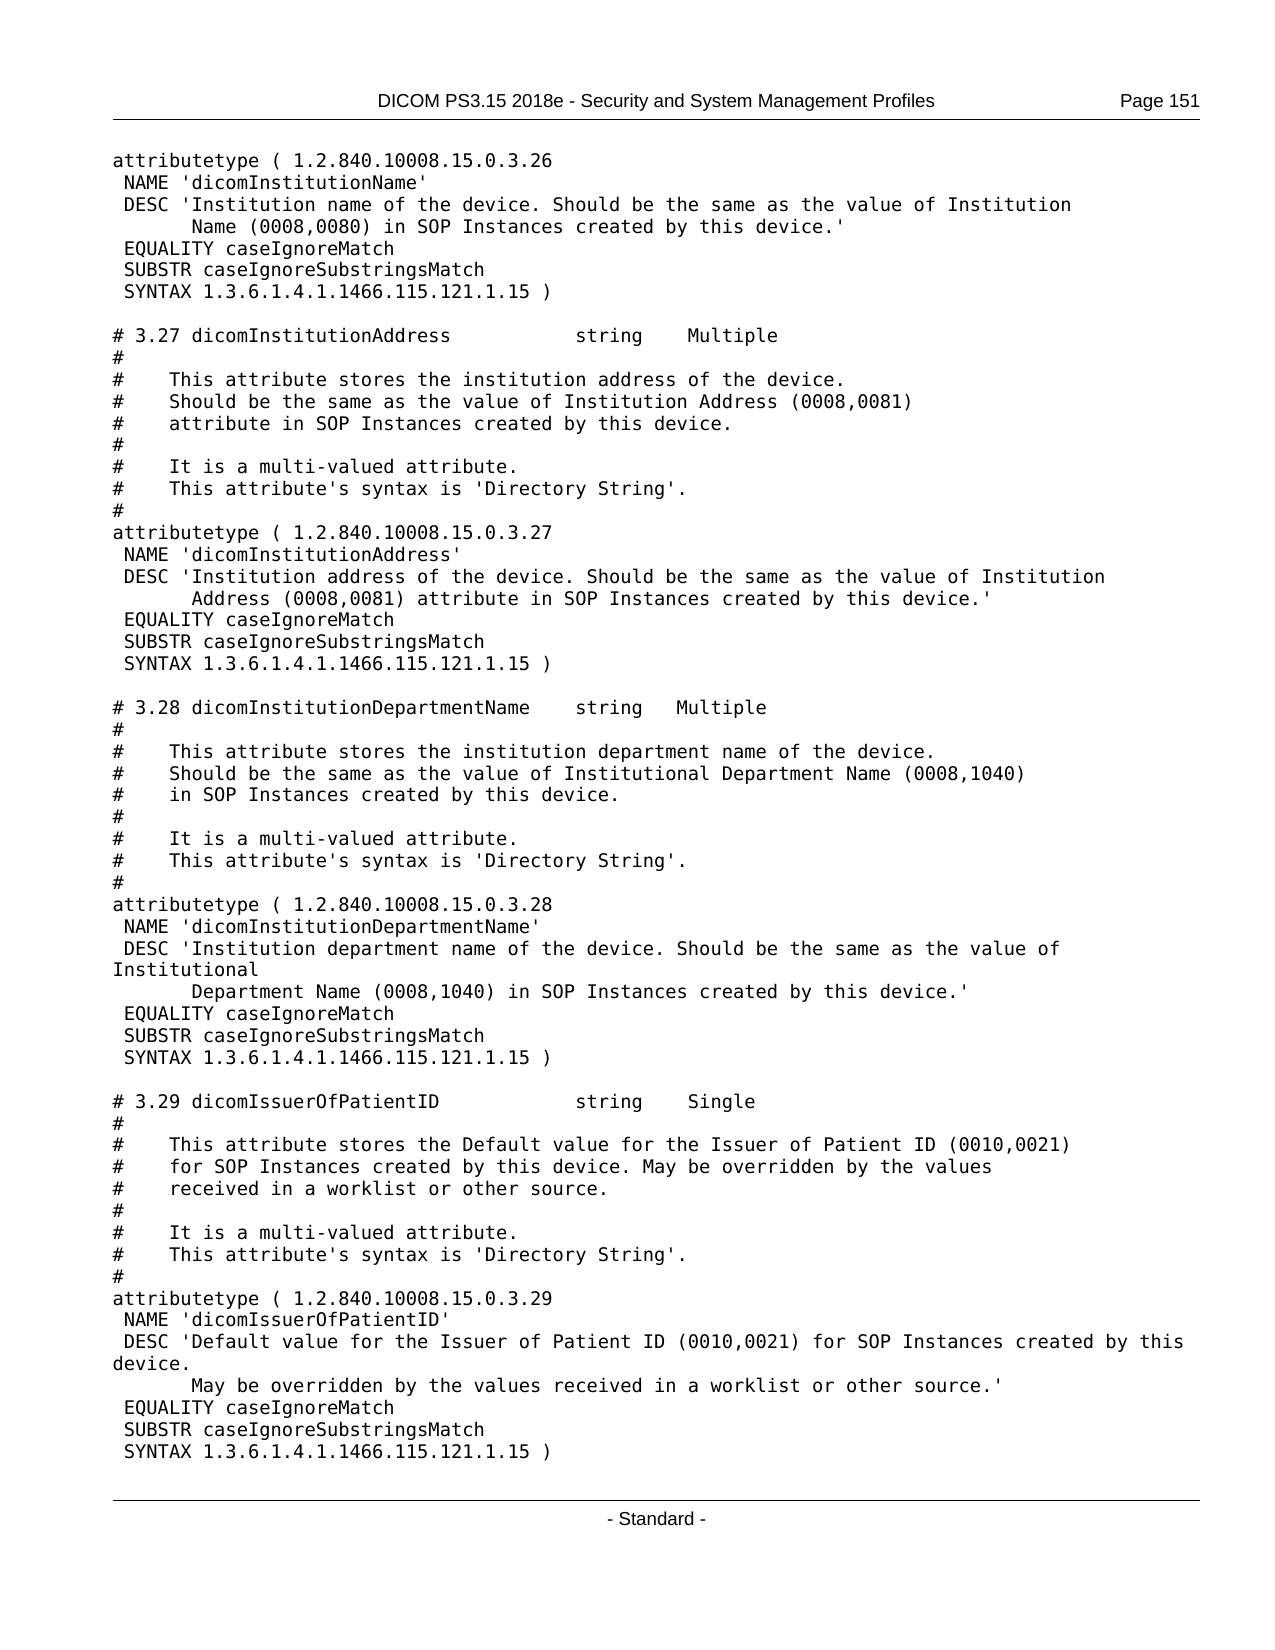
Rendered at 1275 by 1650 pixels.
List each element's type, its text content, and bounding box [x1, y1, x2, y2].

text attributetype ( 1.2.840.10008.15.0.3.26 NAME 'dicomInstitutionName' DESC 'Institution name of the device. Should be the same as the value of Institution Name (0008,0080) in SOP Instances created by this device.' EQUALITY caseIgnoreMatch SUBSTR caseIgnoreSubstringsMatch SYNTAX 1.3.6.1.4.1.1466.115.121.1.15 ) # 3.27 dicomInstitutionAddress string Multiple # # This attribute stores the institution address of the device. # Should be the same as the value of Institution Address (0008,0081) # attribute in SOP Instances created by this device. # # It is a multi-valued attribute. # This attribute's syntax is 'Directory String'. # attributetype ( 1.2.840.10008.15.0.3.27 NAME 'dicomInstitutionAddress' DESC 'Institution address of the device. Should be the same as the value of Institution Address (0008,0081) attribute in SOP Instances created by this device.' EQUALITY caseIgnoreMatch SUBSTR caseIgnoreSubstringsMatch SYNTAX 1.3.6.1.4.1.1466.115.121.1.15 ) # 3.28 dicomInstitutionDepartmentName string Multiple # # This attribute stores the institution department name of the device. # Should be the same as the value of Institutional Department Name (0008,1040) # in SOP Instances created by this device. # # It is a multi-valued attribute. # This attribute's syntax is 'Directory String'. # attributetype ( 1.2.840.10008.15.0.3.28 NAME 'dicomInstitutionDepartmentName' DESC 'Institution department name of the device. Should be the same as the value of Institutional Department Name (0008,1040) in SOP Instances created by this device.' EQUALITY caseIgnoreMatch SUBSTR caseIgnoreSubstringsMatch SYNTAX 1.3.6.1.4.1.1466.115.121.1.15 ) # 3.29 dicomIssuerOfPatientID string Single # # This attribute stores the Default value for the Issuer of Patient ID (0010,0021) # for SOP Instances created by this device. May be overridden by the values # received in a worklist or other source. # # It is a multi-valued attribute. # This attribute's syntax is 'Directory String'. # attributetype ( 1.2.840.10008.15.0.3.29 NAME 'dicomIssuerOfPatientID' DESC 'Default value for the Issuer of Patient ID (0010,0021) for SOP Instances created by this device. May be overridden by the values received in a worklist or other source.' EQUALITY caseIgnoreMatch SUBSTR caseIgnoreSubstringsMatch SYNTAX 1.3.6.1.4.1.1466.115.121.1.15 ) [112, 150, 1200, 1484]
